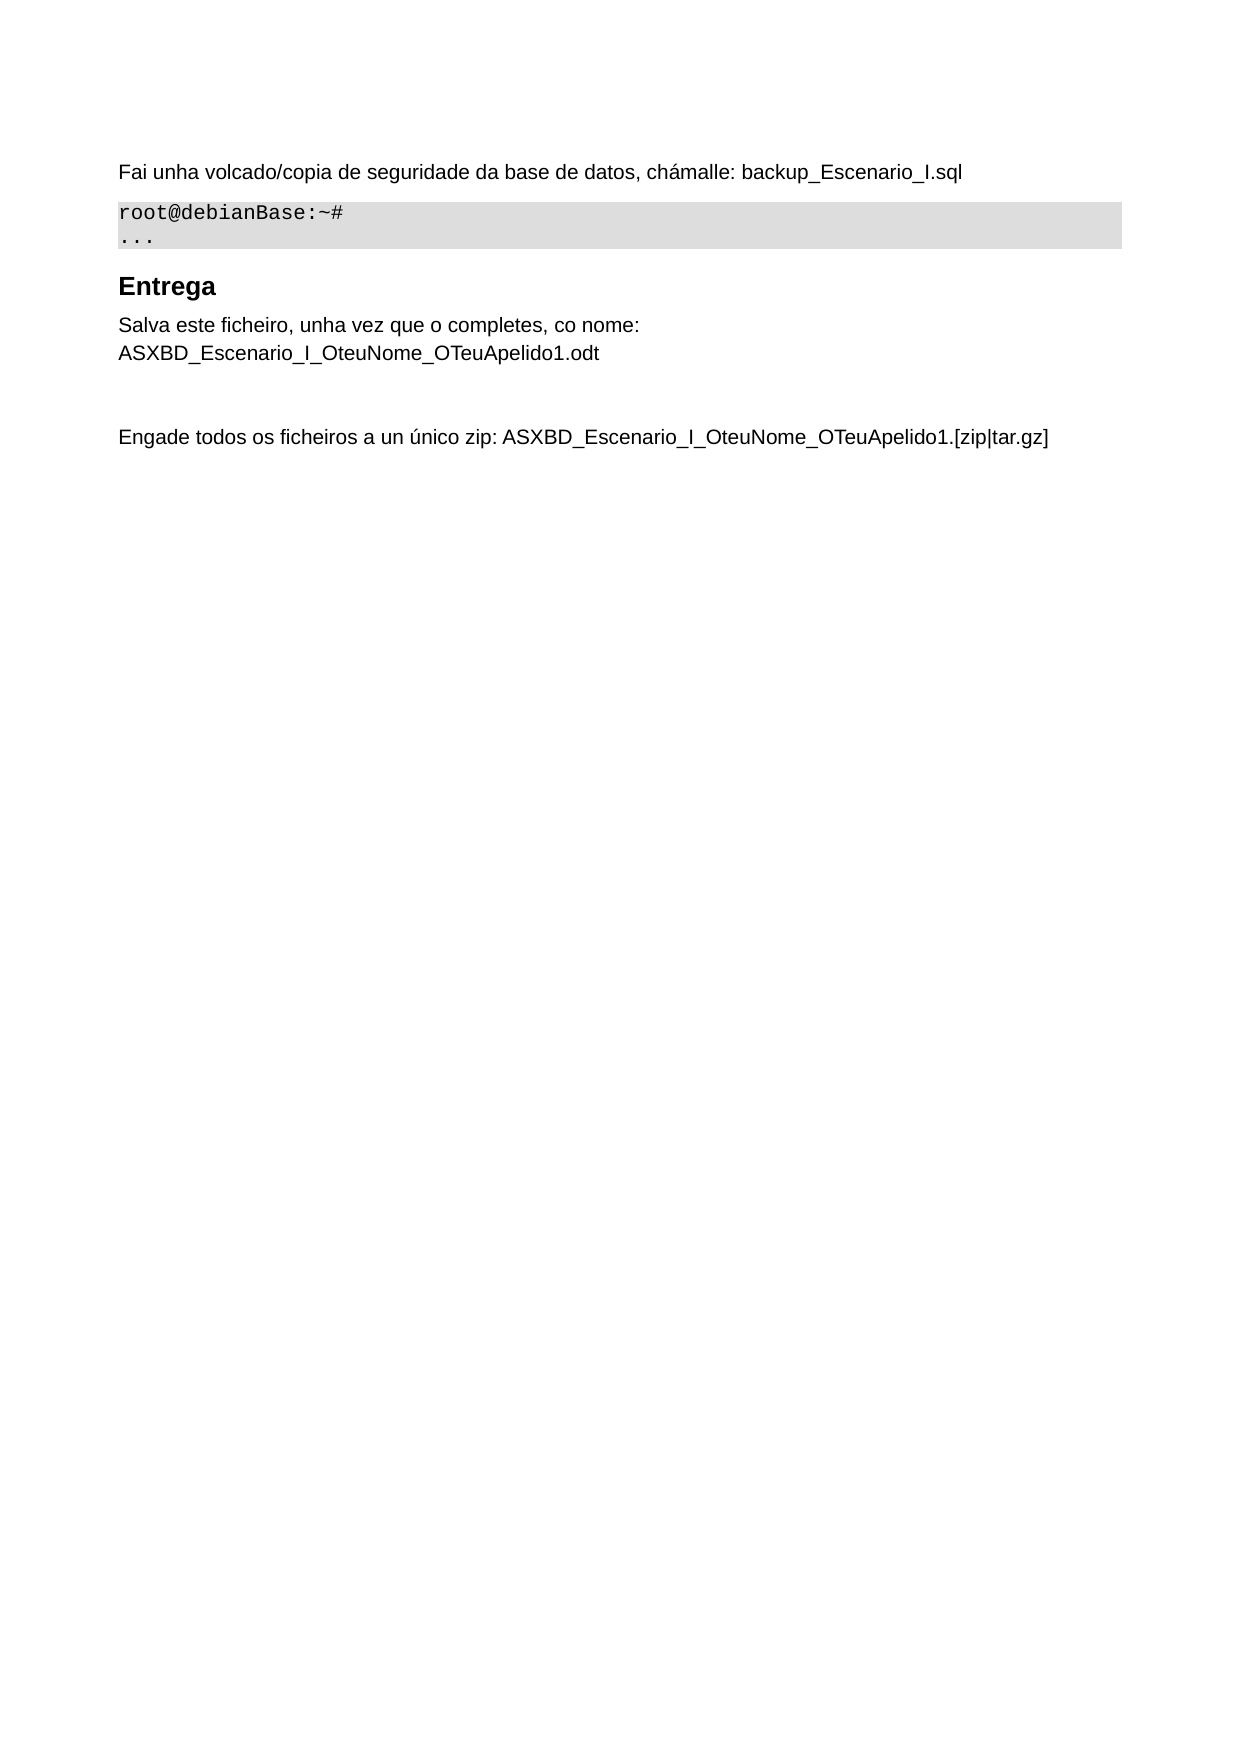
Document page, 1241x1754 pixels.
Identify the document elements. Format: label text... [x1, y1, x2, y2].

text root@debianBase:~# [118, 202, 1122, 226]
text Salva este ficheiro, unha vez que o completes, co nome: ASXBD_Escenario_I_OteuNome_OTeuApelido1.odt [118, 313, 1122, 364]
subtitle Entrega [118, 270, 1122, 301]
text Fai unha volcado/copia de seguridade da base de datos, chámalle: backup_Escenario_I.sql [118, 160, 1122, 184]
text ... [118, 226, 1122, 249]
text Engade todos os ficheiros a un único zip: ASXBD_Escenario_I_OteuNome_OTeuApelido1.[zip|tar.gz] [118, 425, 1122, 449]
